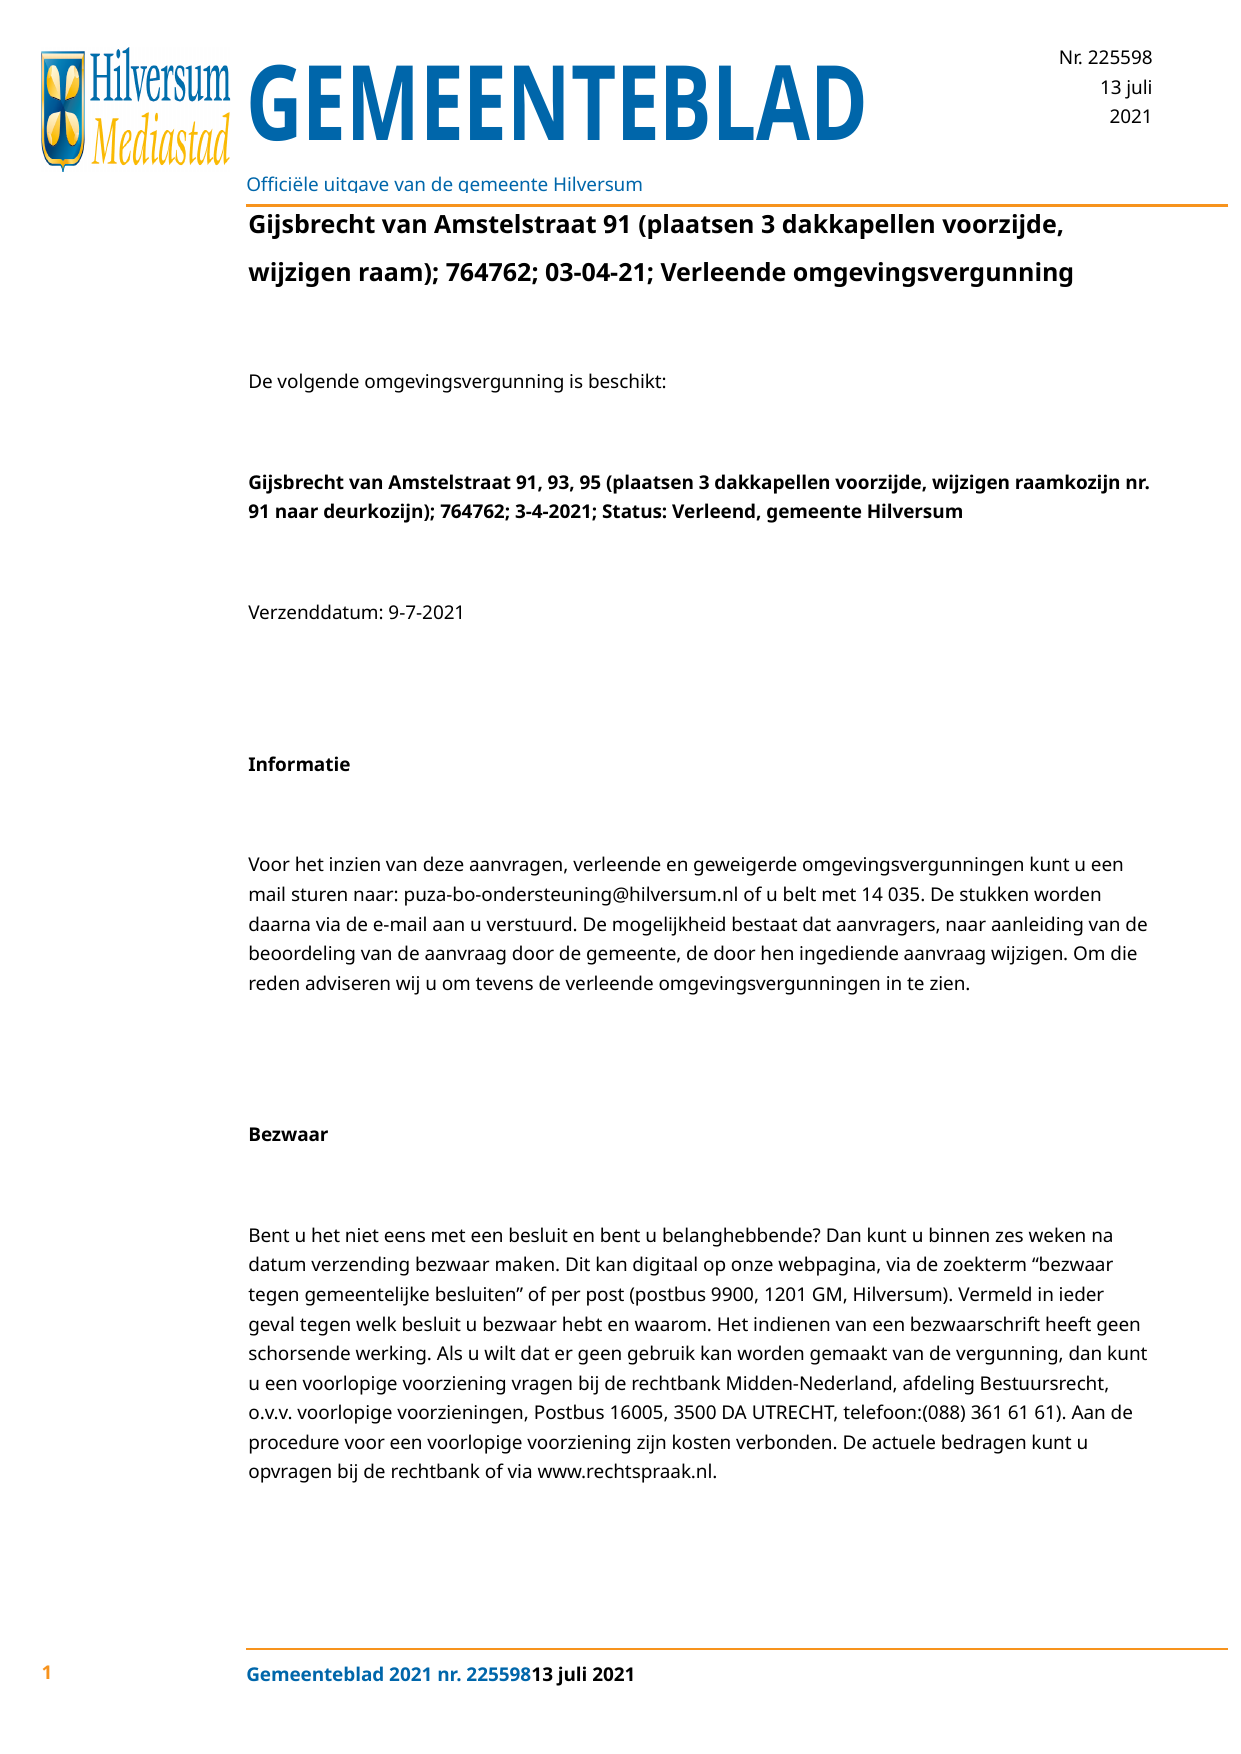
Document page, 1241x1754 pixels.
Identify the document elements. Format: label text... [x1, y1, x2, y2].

text De volgende omgevingsvergunning is beschikt: [248, 368, 1152, 394]
picture [41, 47, 231, 172]
text Voor het inzien van deze aanvragen, verleende en geweigerde omgevingsvergunningen kunt u een mail sturen naar: puza-bo-ondersteuning@hilversum.nl of u belt met 14 035. De stukken worden daarna via de e-mail aan u verstuurd. De mogelijkheid bestaat dat aanvragers, naar aanleiding van de beoordeling van de aanvraag door de gemeente, de door hen ingediende aanvraag wijzigen. Om die reden adviseren wij u om tevens de verleende omgevingsvergunningen in te zien. [248, 852, 1152, 996]
text Bent u het niet eens met een besluit en bent u belanghebbende? Dan kunt u binnen zes weken na datum verzending bezwaar maken. Dit kan digitaal op onze webpagina, via de zoekterm “bezwaar tegen gemeentelijke besluiten” of per post (postbus 9900, 1201 GM, Hilversum). Vermeld in ieder geval tegen welk besluit u bezwaar hebt en waarom. Het indienen van een bezwaarschrift heeft geen schorsende werking. Als u wilt dat er geen gebruik kan worden gemaakt van de vergunning, dan kunt u een voorlopige voorziening vragen bij de rechtbank Midden-Nederland, afdeling Bestuursrecht, o.v.v. voorlopige voorzieningen, Postbus 16005, 3500 DA UTRECHT, telefoon:(088) 361 61 61). Aan de procedure voor een voorlopige voorziening zijn kosten verbonden. De actuele bedragen kunt u opvragen bij de rechtbank of via www.rechtspraak.nl. [248, 1222, 1152, 1484]
text Gijsbrecht van Amstelstraat 91 (plaatsen 3 dakkapellen voorzijde, wijzigen raam); 764762; 03-04-21; Verleende omgevingsvergunning [248, 207, 1152, 288]
text Verzenddatum: 9-7-2021 [248, 599, 1152, 625]
text Bezwaar [248, 1121, 1152, 1147]
text Gijsbrecht van Amstelstraat 91, 93, 95 (plaatsen 3 dakkapellen voorzijde, wijzigen raamkozijn nr. 91 naar deurkozijn); 764762; 3-4-2021; Status: Verleend, gemeente Hilversum [248, 469, 1152, 524]
text Informatie [248, 751, 1152, 777]
